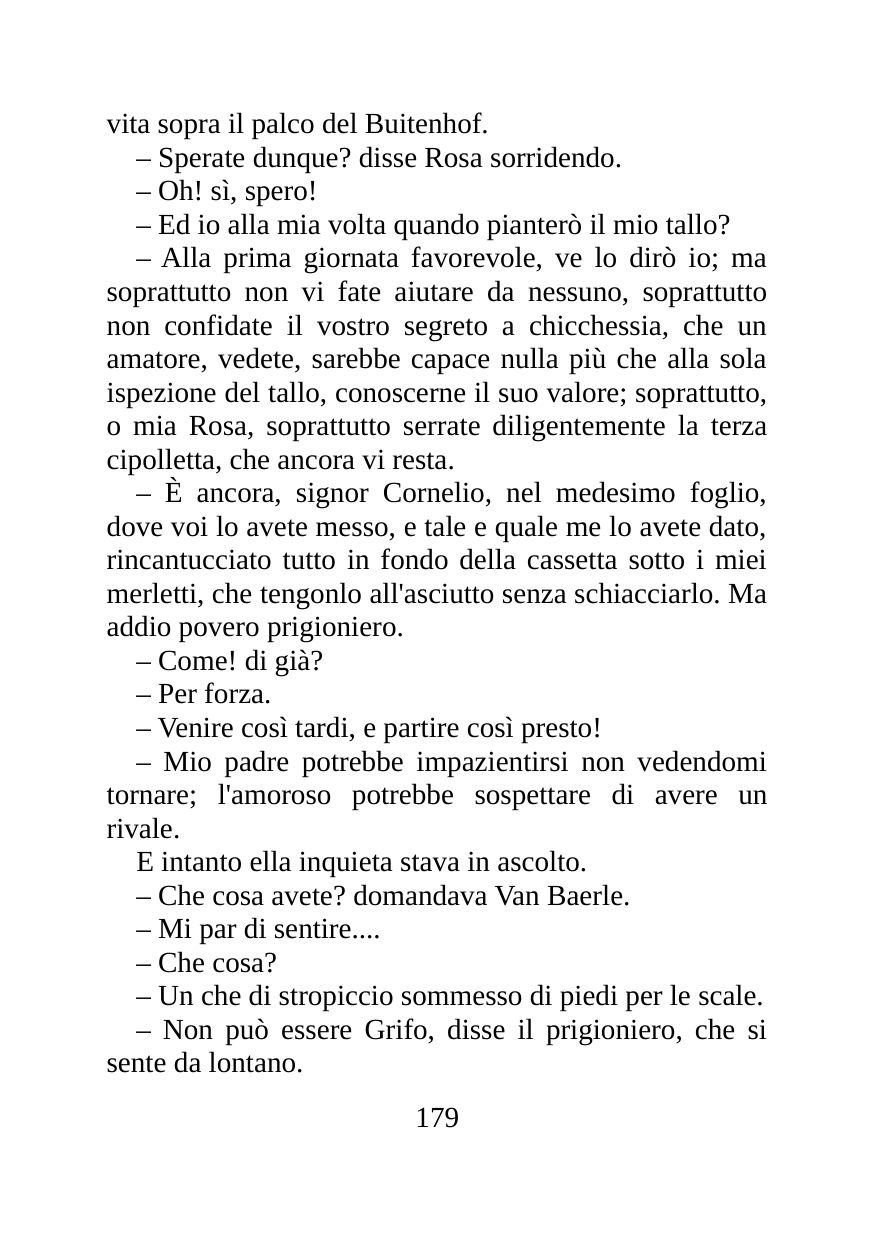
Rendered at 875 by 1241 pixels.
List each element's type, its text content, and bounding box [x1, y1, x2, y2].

text ‒ Mi par di sentire.... [106, 911, 768, 945]
text ‒ Ed io alla mia volta quando pianterò il mio tallo? [106, 207, 768, 241]
text ‒ Mio padre potrebbe impazientirsi non vedendomi tornare; l'amoroso potrebbe sospettare di avere un rivale. [106, 744, 768, 844]
text vita sopra il palco del Buitenhof. [106, 106, 768, 140]
text ‒ Oh! sì, spero! [106, 173, 768, 207]
text ‒ Alla prima giornata favorevole, ve lo dirò io; ma soprattutto non vi fate aiutare da nessuno, soprattutto non confidate il vostro segreto a chicchessia, che un amatore, vedete, sarebbe capace nulla più che alla sola ispezione del tallo, conoscerne il suo valore; soprattutto, o mia Rosa, soprattutto serrate diligentemente la terza cipolletta, che ancora vi resta. [106, 241, 768, 475]
text ‒ Come! di già? [106, 643, 768, 677]
text ‒ Che cosa avete? domandava Van Baerle. [106, 878, 768, 911]
text ‒ Venire così tardi, e partire così presto! [106, 710, 768, 744]
text ‒ Un che di stropiccio sommesso di piedi per le scale. [106, 978, 768, 1012]
text ‒ È ancora, signor Cornelio, nel medesimo foglio, dove voi lo avete messo, e tale e quale me lo avete dato, rincantucciato tutto in fondo della cassetta sotto i miei merletti, che tengonlo all'asciutto senza schiacciarlo. Ma addio povero prigioniero. [106, 475, 768, 643]
text ‒ Non può essere Grifo, disse il prigioniero, che si sente da lontano. [106, 1012, 768, 1079]
text E intanto ella inquieta stava in ascolto. [106, 844, 768, 878]
text ‒ Sperate dunque? disse Rosa sorridendo. [106, 140, 768, 173]
text ‒ Per forza. [106, 677, 768, 710]
text ‒ Che cosa? [106, 945, 768, 978]
